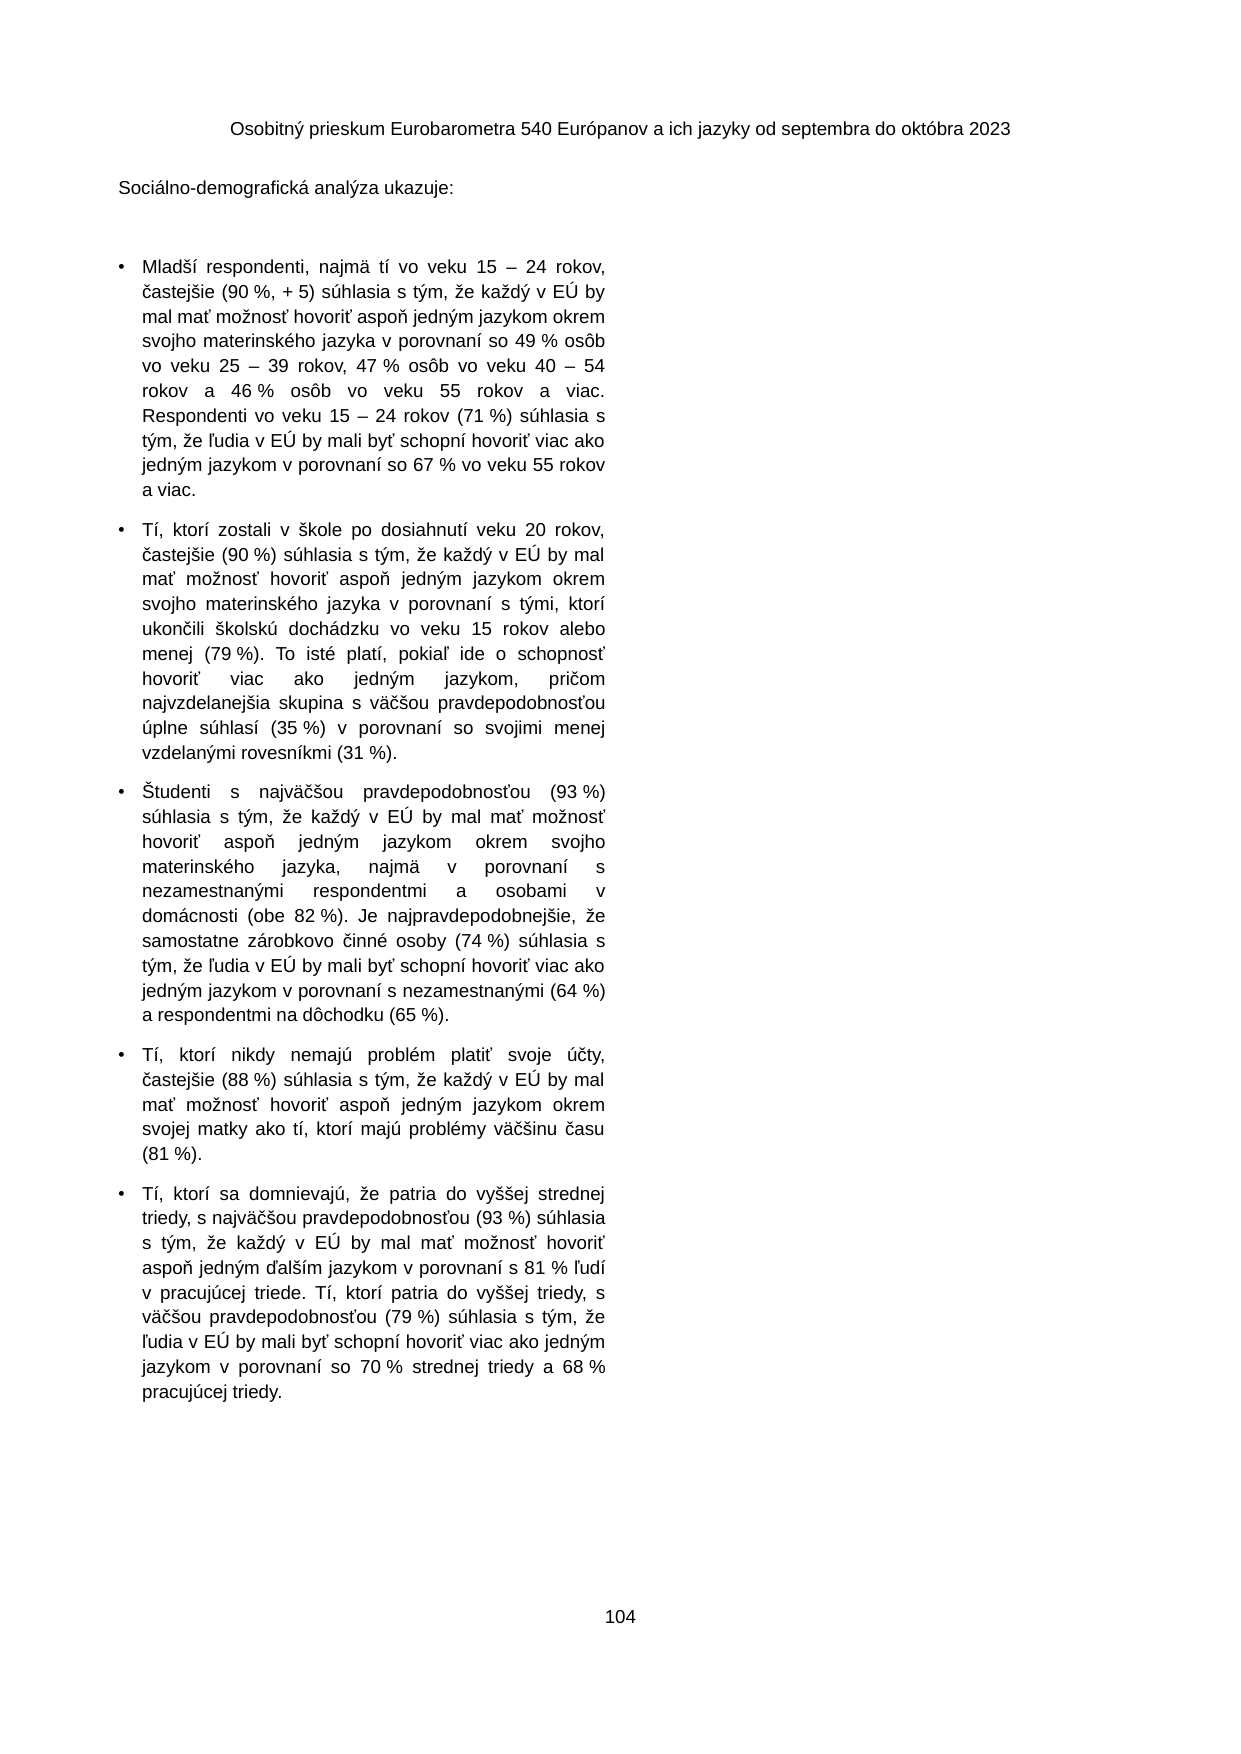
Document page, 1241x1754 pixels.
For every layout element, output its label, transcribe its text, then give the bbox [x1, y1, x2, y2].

list Tí, ktorí sa domnievajú, že patria do vyššej strednej triedy, s najväčšou pravdepodobnosťou (93 %) súhlasia s tým, že každý v EÚ by mal mať možnosť hovoriť aspoň jedným ďalším jazykom v porovnaní s 81 % ľudí v pracujúcej triede. Tí, ktorí patria do vyššej triedy, s väčšou pravdepodobnosťou (79 %) súhlasia s tým, že ľudia v EÚ by mali byť schopní hovoriť viac ako jedným jazykom v porovnaní so 70 % strednej triedy a 68 % pracujúcej triedy. [118, 1182, 605, 1402]
list Mladší respondenti, najmä tí vo veku 15 – 24 rokov, častejšie (90 %, + 5) súhlasia s tým, že každý v EÚ by mal mať možnosť hovoriť aspoň jedným jazykom okrem svojho materinského jazyka v porovnaní so 49 % osôb vo veku 25 – 39 rokov, 47 % osôb vo veku 40 – 54 rokov a 46 % osôb vo veku 55 rokov a viac. Respondenti vo veku 15 – 24 rokov (71 %) súhlasia s tým, že ľudia v EÚ by mali byť schopní hovoriť viac ako jedným jazykom v porovnaní so 67 % vo veku 55 rokov a viac. [118, 256, 605, 501]
list Tí, ktorí nikdy nemajú problém platiť svoje účty, častejšie (88 %) súhlasia s tým, že každý v EÚ by mal mať možnosť hovoriť aspoň jedným jazykom okrem svojej matky ako tí, ktorí majú problémy väčšinu času (81 %). [118, 1044, 605, 1164]
list Študenti s najväčšou pravdepodobnosťou (93 %) súhlasia s tým, že každý v EÚ by mal mať možnosť hovoriť aspoň jedným jazykom okrem svojho materinského jazyka, najmä v porovnaní s nezamestnanými respondentmi a osobami v domácnosti (obe 82 %). Je najpravdepodobnejšie, že samostatne zárobkovo činné osoby (74 %) súhlasia s tým, že ľudia v EÚ by mali byť schopní hovoriť viac ako jedným jazykom v porovnaní s nezamestnanými (64 %) a respondentmi na dôchodku (65 %). [118, 781, 605, 1026]
text Sociálno-demografická analýza ukazuje: [118, 177, 605, 199]
list Tí, ktorí zostali v škole po dosiahnutí veku 20 rokov, častejšie (90 %) súhlasia s tým, že každý v EÚ by mal mať možnosť hovoriť aspoň jedným jazykom okrem svojho materinského jazyka v porovnaní s tými, ktorí ukončili školskú dochádzku vo veku 15 rokov alebo menej (79 %). To isté platí, pokiaľ ide o schopnosť hovoriť viac ako jedným jazykom, pričom najvzdelanejšia skupina s väčšou pravdepodobnosťou úplne súhlasí (35 %) v porovnaní so svojimi menej vzdelanými rovesníkmi (31 %). [118, 518, 605, 763]
